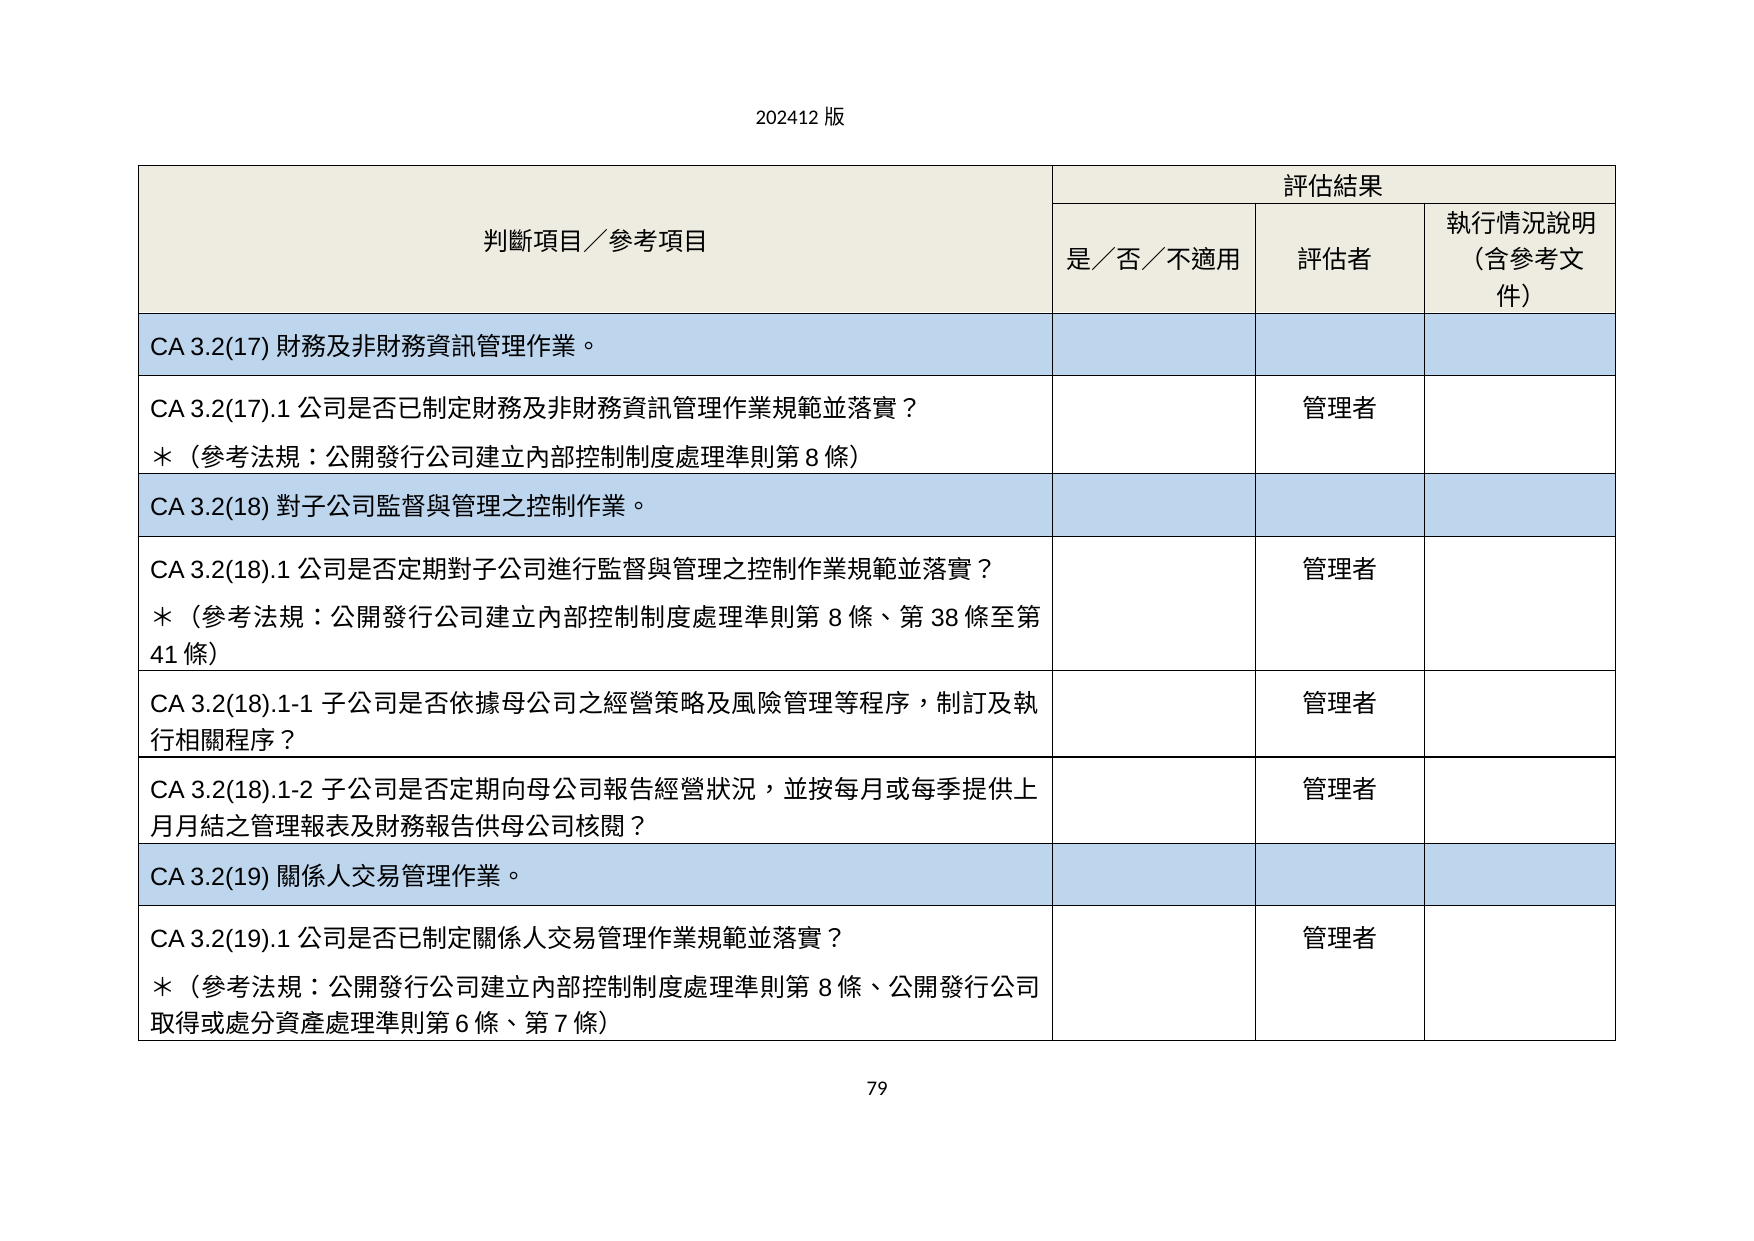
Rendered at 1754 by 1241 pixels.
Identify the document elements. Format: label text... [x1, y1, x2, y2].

table_cell CA 3.2(18) 對子公司監督與管理之控制作業。 [139, 474, 1052, 536]
table_cell [1425, 906, 1615, 1039]
table_cell CA 3.2(17).1 公司是否已制定財務及非財務資訊管理作業規範並落實？ ＊（參考法規：公開發行公司建立內部控制制度處理準則第8條） [139, 376, 1052, 473]
table_cell [1425, 671, 1615, 756]
table_cell [1425, 474, 1615, 536]
table_cell [1053, 474, 1255, 536]
table_cell CA 3.2(18).1-2 子公司是否定期向母公司報告經營狀況，並按每月或每季提供上月月結之管理報表及財務報告供母公司核閱？ [139, 758, 1052, 842]
table_cell [1256, 314, 1424, 375]
table_cell CA 3.2(19).1 公司是否已制定關係人交易管理作業規範並落實？ ＊（參考法規：公開發行公司建立內部控制制度處理準則第8條、公開發行公司取得或處分資產處理準則第6條、第7條） [139, 906, 1052, 1039]
table_cell [1053, 376, 1255, 473]
table_cell [1425, 537, 1615, 670]
table_cell [1425, 758, 1615, 842]
table_cell [1053, 671, 1255, 756]
table_cell 管理者 [1256, 906, 1424, 1039]
table_cell 管理者 [1256, 376, 1424, 473]
table_header 評估結果 [1053, 166, 1615, 203]
table_cell [1053, 844, 1255, 905]
table_cell CA 3.2(17) 財務及非財務資訊管理作業。 [139, 314, 1052, 375]
table_header 判斷項目／參考項目 [139, 166, 1052, 312]
table_cell [1053, 758, 1255, 842]
table_cell [1053, 537, 1255, 670]
table_cell 評估者 [1256, 204, 1424, 312]
table_cell [1053, 906, 1255, 1039]
table_cell 管理者 [1256, 758, 1424, 842]
table_cell 是／否／不適用 [1053, 204, 1255, 312]
table_cell 執行情況說明 （含參考文件） [1425, 204, 1615, 312]
table_cell [1053, 314, 1255, 375]
table_cell CA 3.2(19) 關係人交易管理作業。 [139, 844, 1052, 905]
table_cell 管理者 [1256, 537, 1424, 670]
table_cell CA 3.2(18).1-1 子公司是否依據母公司之經營策略及風險管理等程序，制訂及執行相關程序？ [139, 671, 1052, 756]
table_cell [1425, 376, 1615, 473]
table_cell CA 3.2(18).1 公司是否定期對子公司進行監督與管理之控制作業規範並落實？ ＊（參考法規：公開發行公司建立內部控制制度處理準則第8條、第38條至第41條） [139, 537, 1052, 670]
table_cell [1425, 844, 1615, 905]
table_cell [1256, 844, 1424, 905]
table_cell [1256, 474, 1424, 536]
table_cell [1425, 314, 1615, 375]
table_cell 管理者 [1256, 671, 1424, 756]
